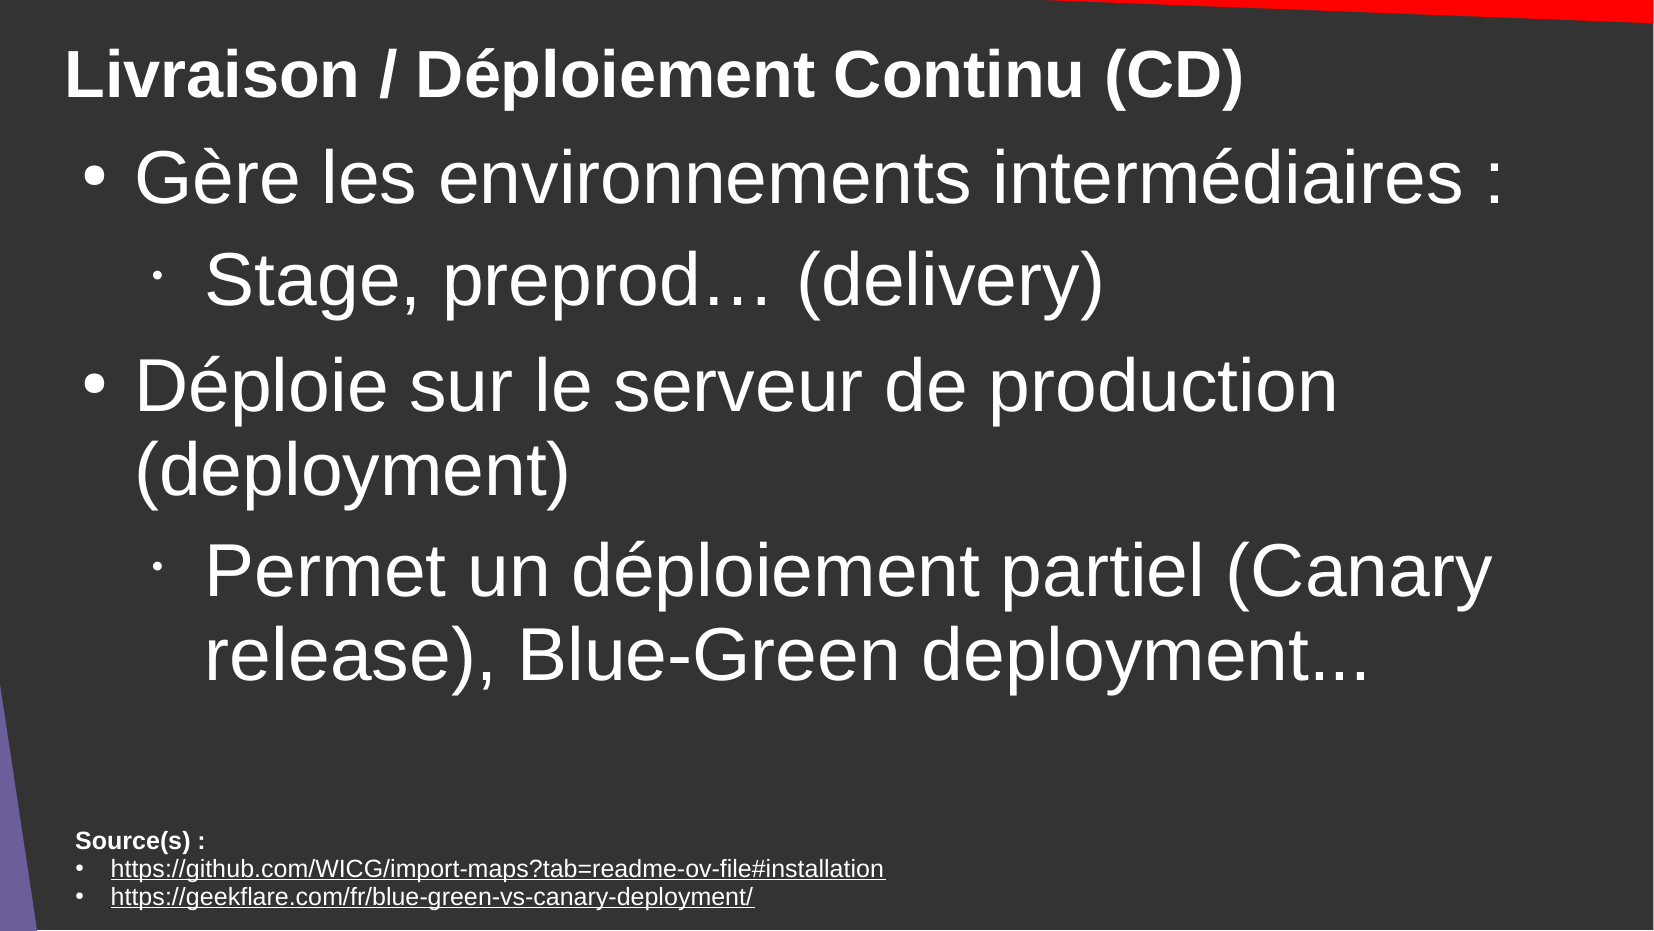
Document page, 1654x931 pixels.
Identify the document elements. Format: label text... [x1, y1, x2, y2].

list Gère les environnements intermédiaires : Stage, preprod… (delivery) Déploie sur le serveur de production (deployment) Permet un déploiement partiel (Canary release), Blue-Green deployment... [63, 135, 1542, 809]
text_box [0, 684, 38, 931]
text_box Source(s) : https://github.com/WICG/import-maps?tab=readme-ov-file#installation https://geekflare.com/fr/blue-green-vs-canary-deployment/ [60, 809, 1546, 919]
text_box [1042, 0, 1654, 24]
title Livraison / Déploiement Continu (CD) [64, 37, 1471, 119]
